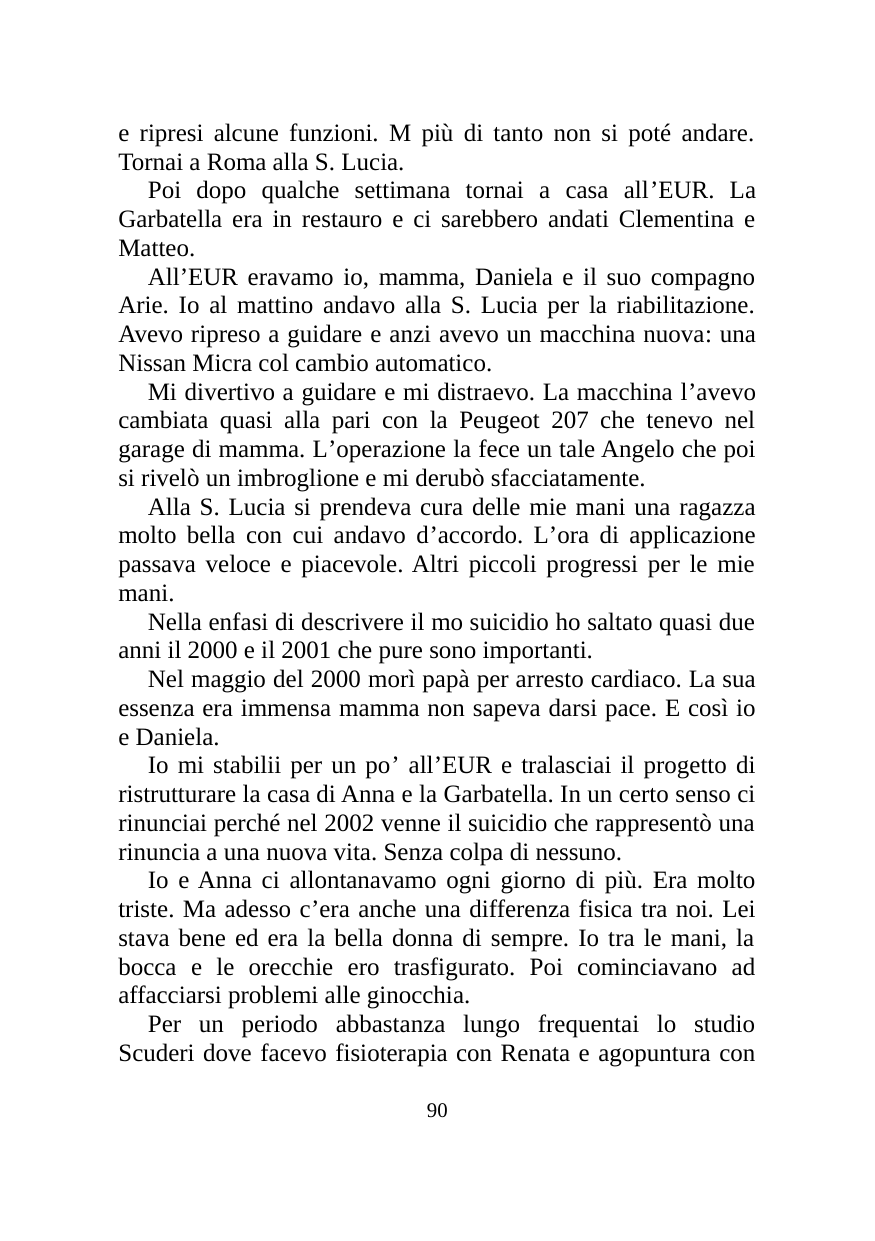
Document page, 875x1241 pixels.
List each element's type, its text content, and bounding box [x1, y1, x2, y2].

text e ripresi alcune funzioni. M più di tanto non si poté andare. Tornai a Roma alla S. Lucia. [118, 118, 756, 176]
text Alla S. Lucia si prendeva cura delle mie mani una ragazza molto bella con cui andavo d’accordo. L’ora di applicazione passava veloce e piacevole. Altri piccoli progressi per le mie mani. [118, 492, 756, 607]
text Poi dopo qualche settimana tornai a casa all’EUR. La Garbatella era in restauro e ci sarebbero andati Clementina e Matteo. [118, 176, 756, 262]
text Nel maggio del 2000 morì papà per arresto cardiaco. La sua essenza era immensa mamma non sapeva darsi pace. E così io e Daniela. [118, 664, 756, 751]
text Per un periodo abbastanza lungo frequentai lo studio Scuderi dove facevo fisioterapia con Renata e agopuntura con [118, 1009, 756, 1067]
text Io e Anna ci allontanavamo ogni giorno di più. Era molto triste. Ma adesso c’era anche una differenza fisica tra noi. Lei stava bene ed era la bella donna di sempre. Io tra le mani, la bocca e le orecchie ero trasfigurato. Poi cominciavano ad affacciarsi problemi alle ginocchia. [118, 866, 756, 1009]
text Nella enfasi di descrivere il mo suicidio ho saltato quasi due anni il 2000 e il 2001 che pure sono importanti. [118, 607, 756, 664]
text Io mi stabilii per un po’ all’EUR e tralasciai il progetto di ristrutturare la casa di Anna e la Garbatella. In un certo senso ci rinunciai perché nel 2002 venne il suicidio che rappresentò una rinuncia a una nuova vita. Senza colpa di nessuno. [118, 751, 756, 866]
text All’EUR eravamo io, mamma, Daniela e il suo compagno Arie. Io al mattino andavo alla S. Lucia per la riabilitazione. Avevo ripreso a guidare e anzi avevo un macchina nuova: una Nissan Micra col cambio automatico. [118, 262, 756, 377]
text Mi divertivo a guidare e mi distraevo. La macchina l’avevo cambiata quasi alla pari con la Peugeot 207 che tenevo nel garage di mamma. L’operazione la fece un tale Angelo che poi si rivelò un imbroglione e mi derubò sfacciatamente. [118, 377, 756, 492]
